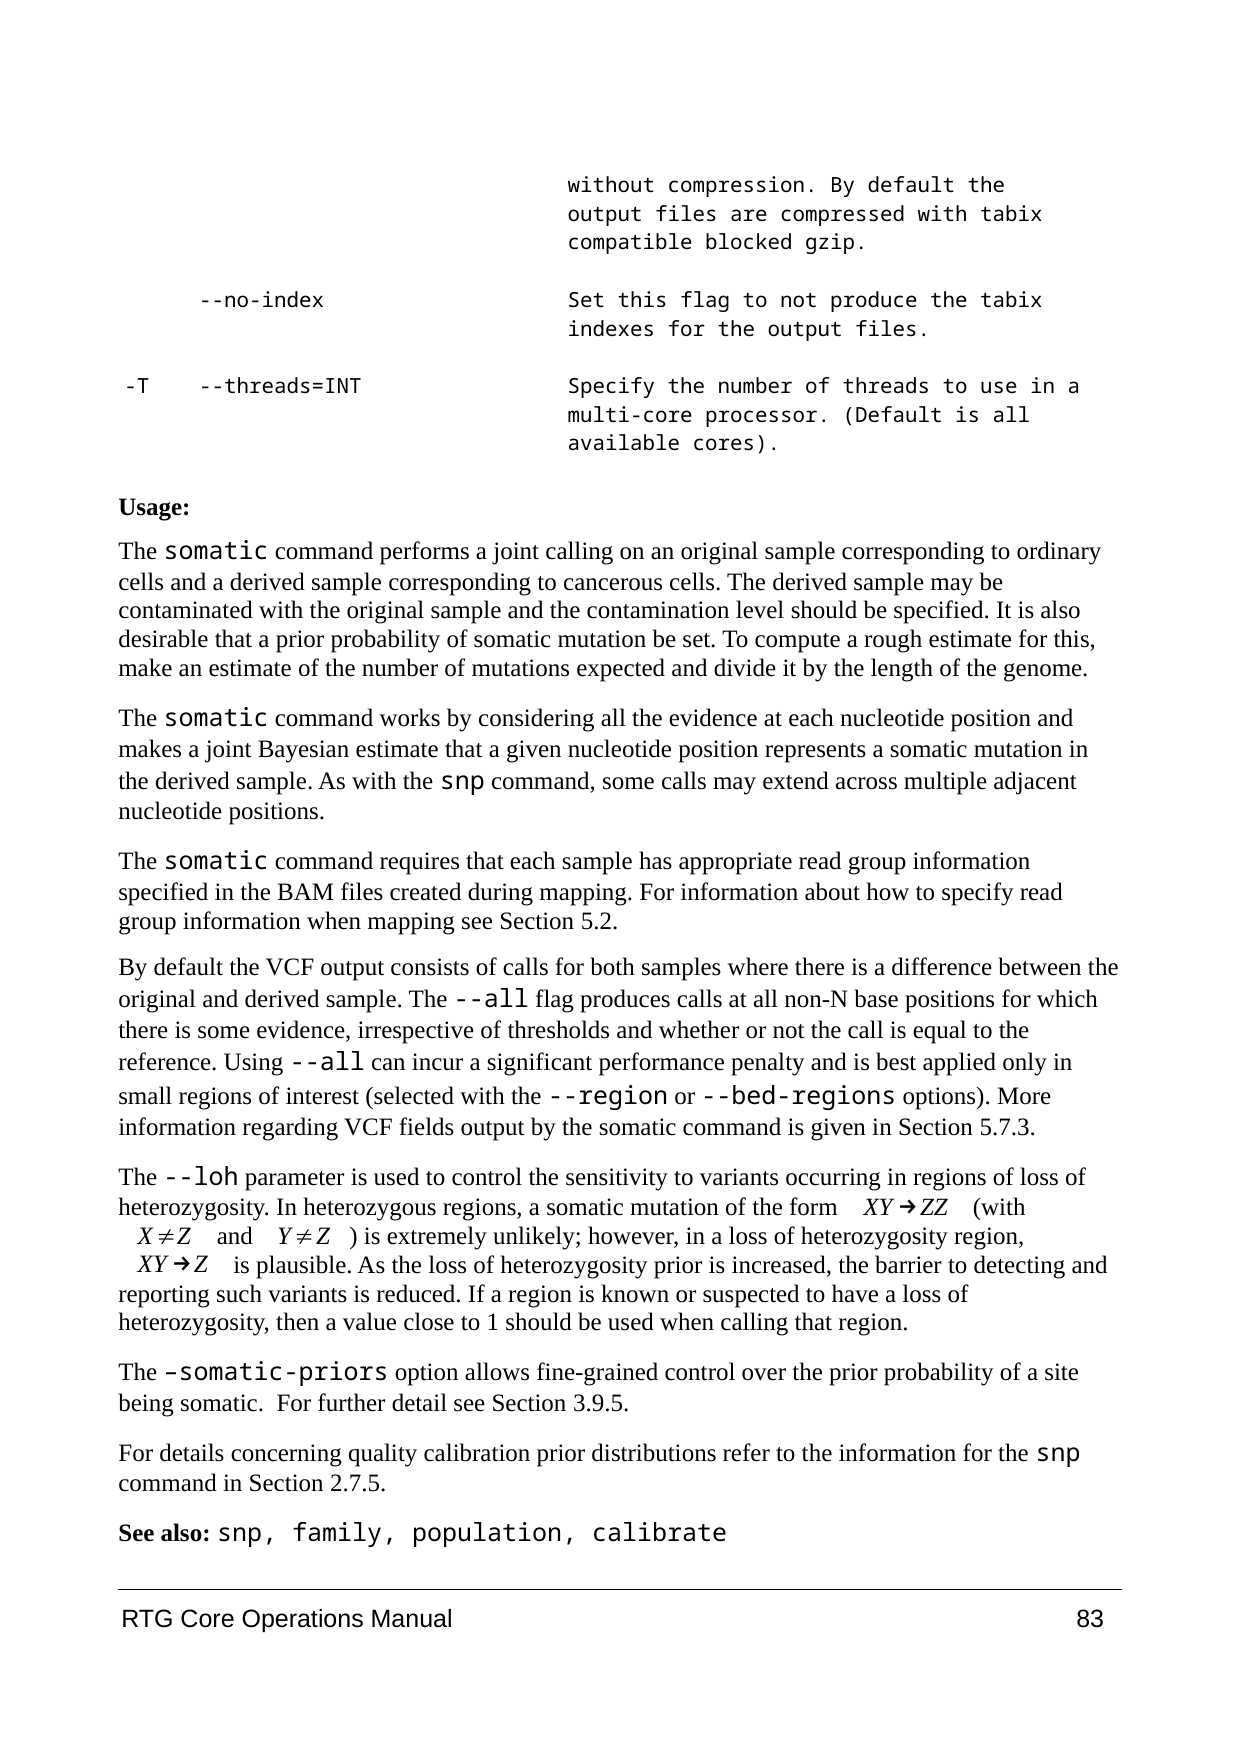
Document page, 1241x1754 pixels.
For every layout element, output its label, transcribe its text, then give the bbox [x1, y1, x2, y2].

text The somatic command works by considering all the evidence at each nucleotide position and makes a joint Bayesian estimate that a given nucleotide position represents a somatic mutation in the derived sample. As with the snp command, some calls may extend across multiple adjacent nucleotide positions. [118, 699, 1122, 825]
table_cell Set this flag to not produce the tabix indexes for the output files. [561, 274, 1093, 360]
text The somatic command performs a joint calling on an original sample corresponding to ordinary cells and a derived sample corresponding to cancerous cells. The derived sample may be contaminated with the original sample and the contamination level should be specified. It is also desirable that a prior probability of somatic mutation be set. To compute a rough estimate for this, make an estimate of the number of mutations expected and divide it by the length of the genome. [118, 533, 1122, 682]
table_cell Specify the number of threads to use in a multi-core processor. (Default is all available cores). [561, 360, 1093, 474]
table_cell [118, 274, 193, 360]
subtitle Usage: [118, 492, 1122, 521]
table_cell [193, 159, 561, 273]
table_cell --threads=INT [193, 360, 561, 474]
text The –somatic-priors option allows fine-grained control over the prior probability of a site being somatic. For further detail see Section 3.9.5. [118, 1354, 1122, 1417]
text The --loh parameter is used to control the sensitivity to variants occurring in regions of loss of heterozygosity. In heterozygous regions, a somatic mutation of the form (with and ) is extremely unlikely; however, in a loss of heterozygosity region, is plausible. As the loss of heterozygosity prior is increased, the barrier to detecting and reporting such variants is reduced. If a region is known or suspected to have a loss of heterozygosity, then a value close to 1 should be used when calling that region. [118, 1158, 1122, 1336]
text The somatic command requires that each sample has appropriate read group information specified in the BAM files created during mapping. For information about how to specify read group information when mapping see Section 5.2. [118, 843, 1122, 934]
text For details concerning quality calibration prior distributions refer to the information for the snp command in Section 2.7.5. [118, 1434, 1122, 1497]
table_cell -T [118, 360, 193, 474]
table_cell [118, 159, 193, 273]
table_cell without compression. By default the output files are compressed with tabix compatible blocked gzip. [561, 159, 1093, 273]
text See also: snp, family, population, calibrate [118, 1515, 1122, 1549]
text By default the VCF output consists of calls for both samples where there is a difference between the original and derived sample. The --all flag produces calls at all non-N base positions for which there is some evidence, irrespective of thresholds and whether or not the call is equal to the reference. Using --all can incur a significant performance penalty and is best applied only in small regions of interest (selected with the --region or --bed-regions options). More information regarding VCF fields output by the somatic command is given in Section 5.7.3. [118, 952, 1122, 1141]
table_cell --no-index [193, 274, 561, 360]
